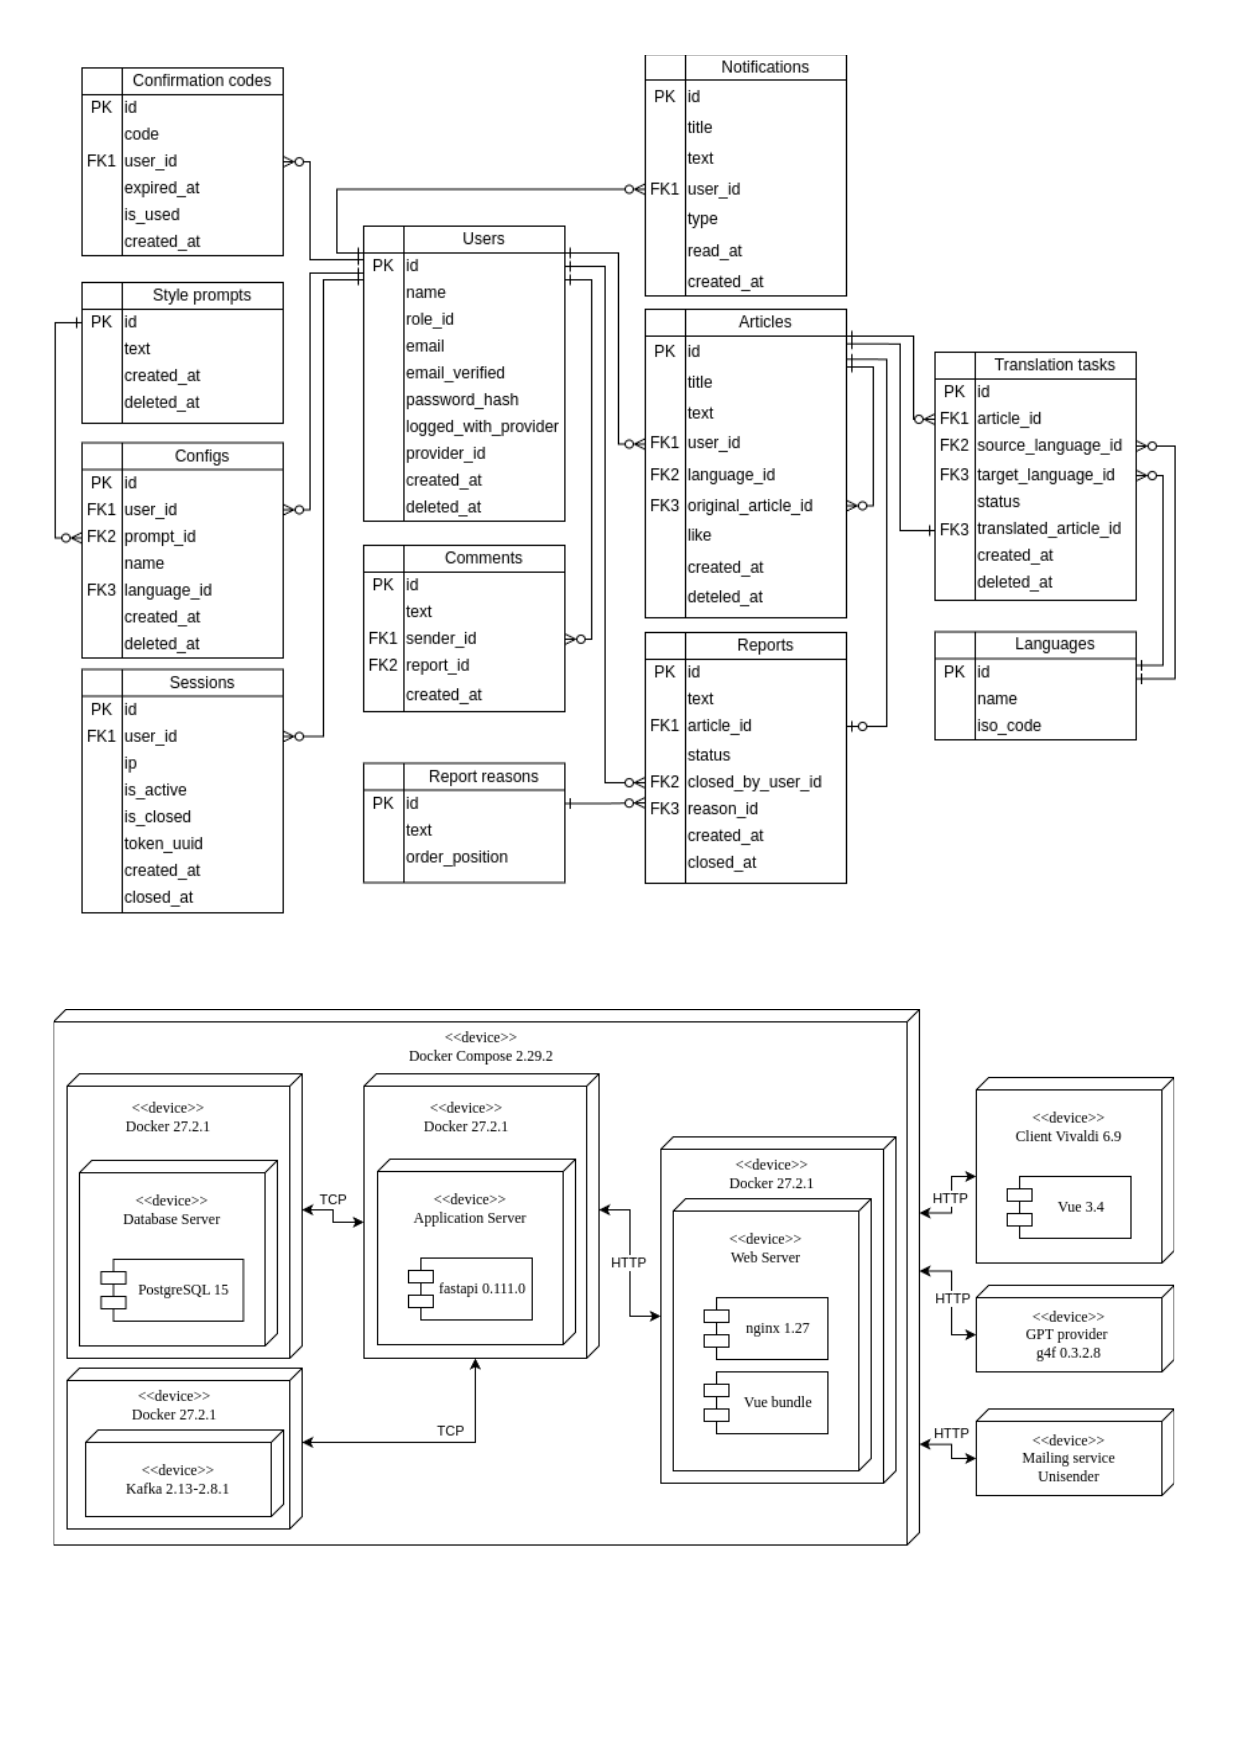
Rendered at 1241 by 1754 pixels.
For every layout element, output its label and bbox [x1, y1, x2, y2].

picture [44, 55, 1188, 915]
picture [53, 1009, 1175, 1547]
